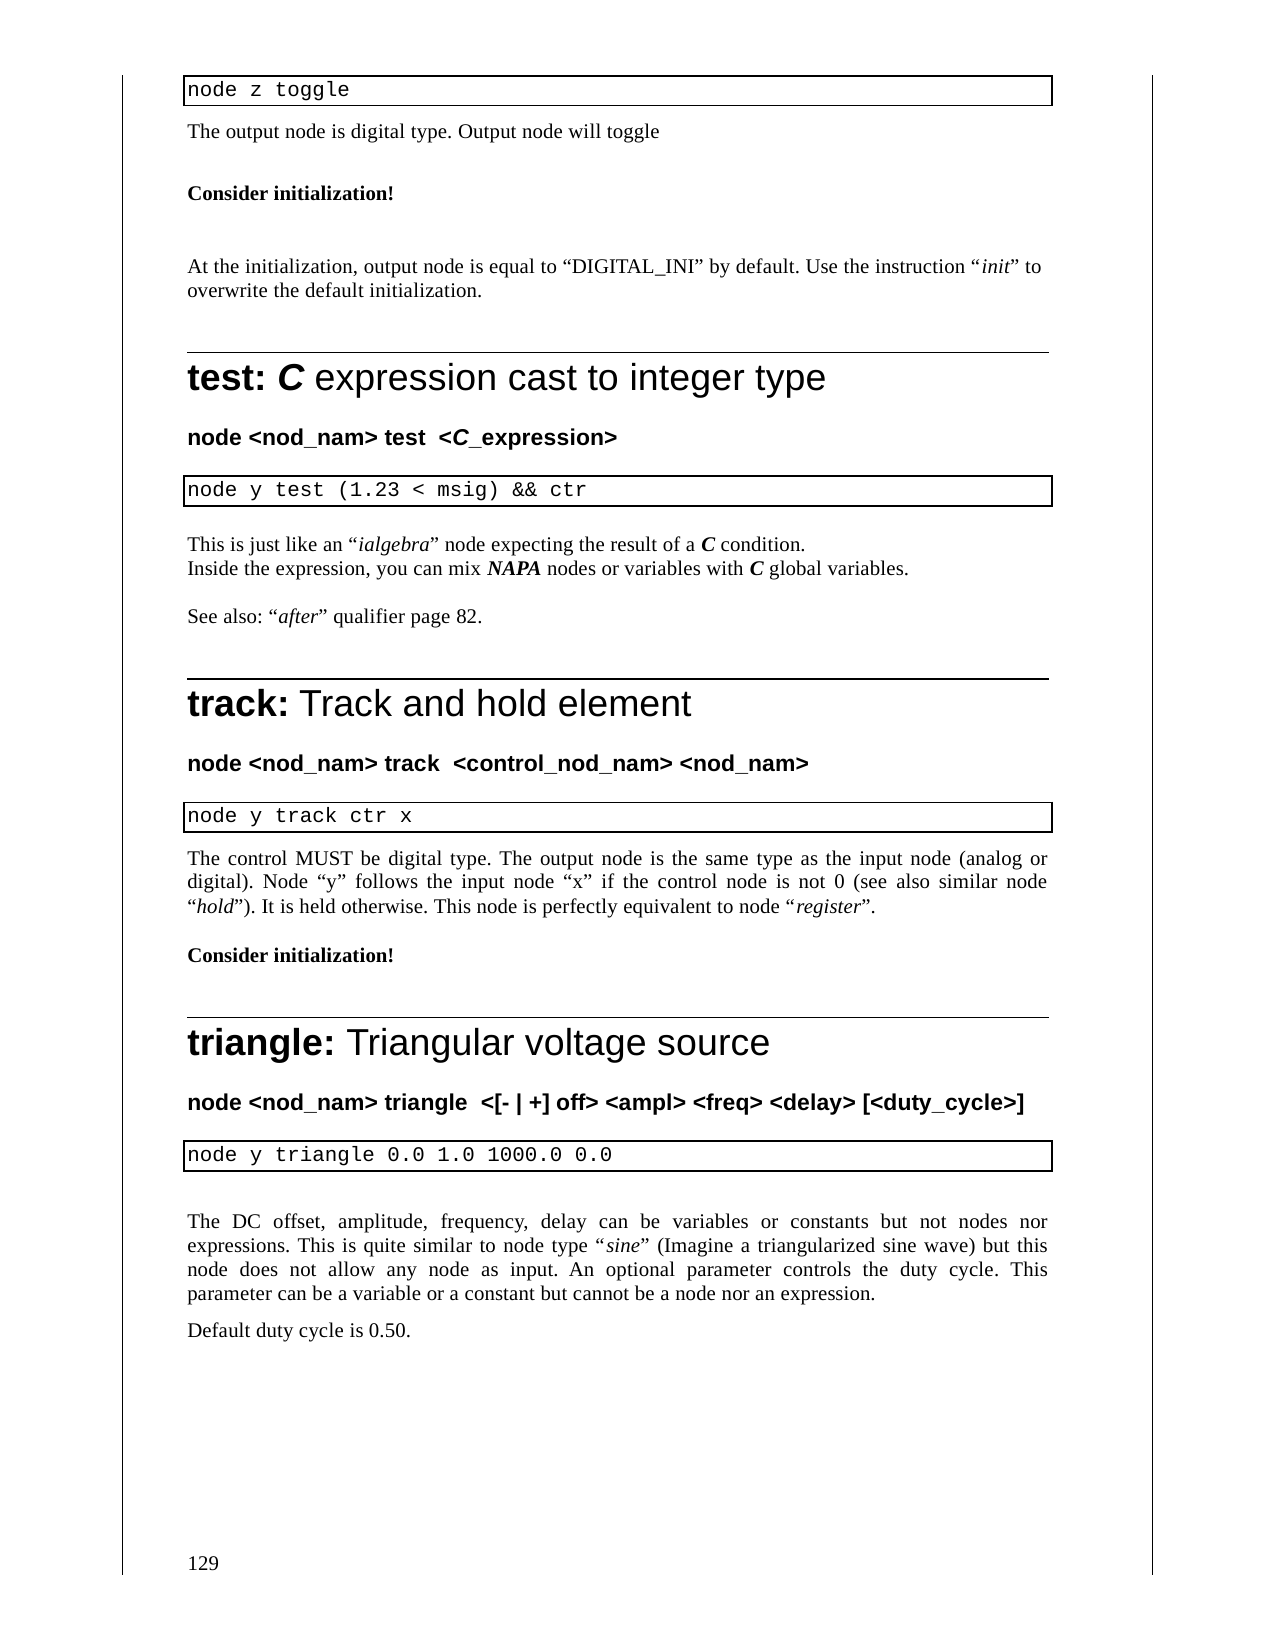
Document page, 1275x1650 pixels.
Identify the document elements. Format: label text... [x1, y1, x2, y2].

text Consider initialization! [187, 942, 1049, 967]
text See also: “after” qualifier page 78. [187, 604, 1049, 628]
text node <nod_nam> triangle <[- | +] off> <ampl> <freq> <delay> [<duty_cycle>] [187, 1088, 1049, 1115]
text node y triangle 0.0 1.0 1000.0 0.0 [185, 1142, 1051, 1170]
subtitle triangle: Triangular voltage source [187, 1018, 1049, 1063]
text node z toggle [185, 77, 1051, 105]
text Default duty cycle is 0.50. [187, 1318, 1049, 1342]
text At the initialization, output node is equal to “DIGITAL_INI” by default. Use the instruction “init” to overwrite the default initialization. [187, 253, 1049, 302]
text node y track ctr x [185, 803, 1051, 831]
subtitle test: C expression cast to integer type [187, 353, 1049, 398]
text Consider initialization! [187, 180, 1049, 204]
text node y test (1.23 < msig) && ctr [185, 477, 1051, 505]
text node <nod_nam> test <C_expression> [187, 423, 1049, 450]
text This is just like an “ialgebra” node expecting the result of a C condition. [187, 532, 1049, 556]
subtitle track: Track and hold element [187, 680, 1049, 724]
text The DC offset, amplitude, frequency, delay can be variables or constants but not nodes nor expressions. This is quite similar to node type “sine” (Imagine a triangularized sine wave) but this node does not allow any node as input. An optional parameter controls the duty cycle. This parameter can be a variable or a constant but cannot be a node nor an expression. [187, 1209, 1049, 1305]
text The control MUST be digital type. The output node is the same type as the input node (analog or digital). Node “y” follows the input node “x” if the control node is not 0 (see also similar node “hold”). It is held otherwise. This node is perfectly equivalent to node “register”. [187, 845, 1049, 917]
text node <nod_nam> track <control_nod_nam> <nod_nam> [187, 749, 1049, 777]
text Inside the expression, you can mix NAPA nodes or variables with C global variables. [187, 556, 1049, 604]
text The output node is digital type. Output node will toggle [187, 119, 1049, 143]
